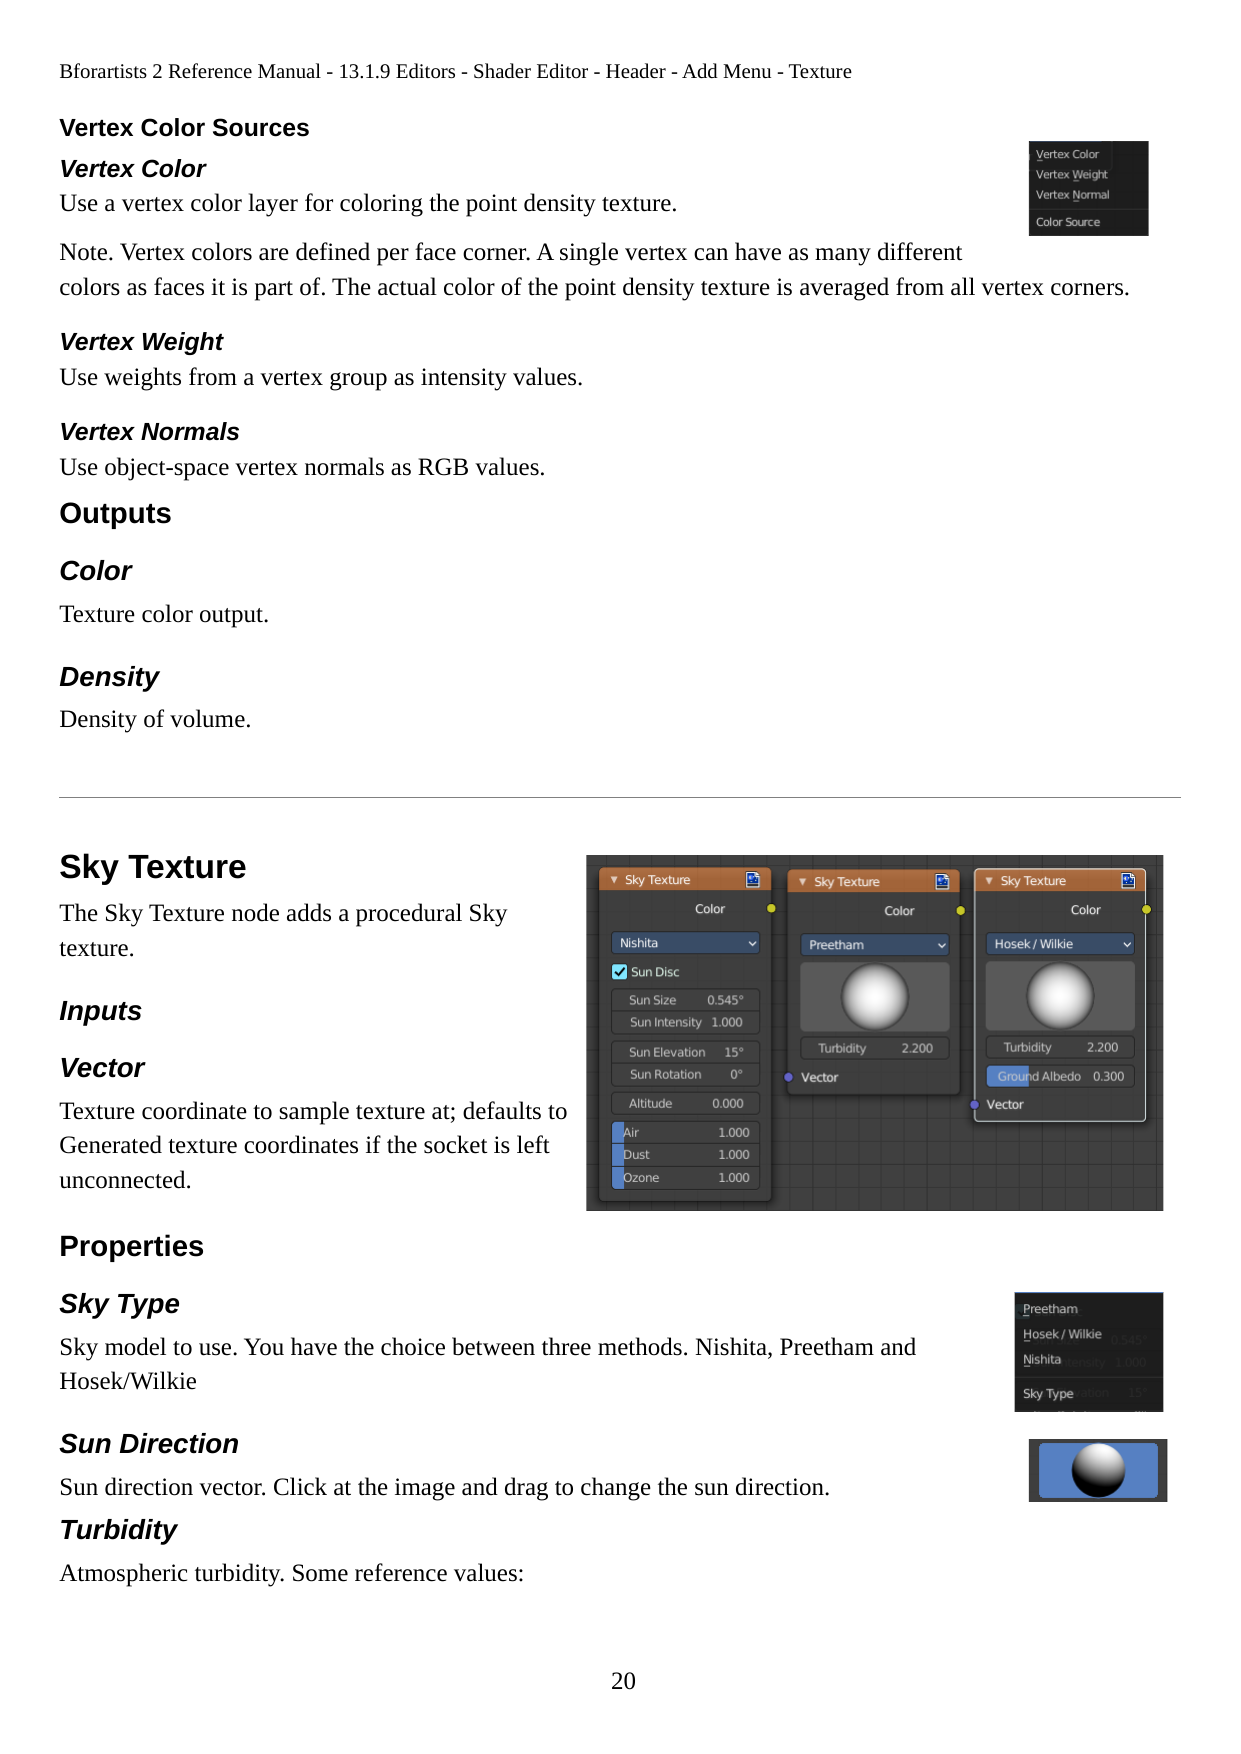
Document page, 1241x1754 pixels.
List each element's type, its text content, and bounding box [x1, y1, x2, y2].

text Density of volume. [59, 704, 1181, 733]
picture [1028, 141, 1149, 236]
text Note. Vertex colors are defined per face corner. A single vertex can have as many different colors as faces it is part of. The actual color of the point density texture is averaged from all vertex corners. [59, 237, 1181, 301]
subtitle Color [59, 554, 1181, 586]
subtitle [1164, 1051, 1181, 1083]
subtitle Sky Type [59, 1287, 1181, 1319]
text The Sky Texture node adds a procedural Sky texture. [59, 898, 586, 962]
text Use object-space vertex normals as RGB values. [59, 452, 1181, 481]
subtitle Density [59, 660, 1181, 692]
subtitle Vertex Normals [59, 417, 1181, 446]
text Texture coordinate to sample texture at; defaults to Generated texture coordinates if the socket is left unconnected. [59, 1096, 586, 1193]
text Use a vertex color layer for coloring the point density texture. [59, 188, 1028, 217]
subtitle [1164, 994, 1181, 1026]
subtitle [1149, 154, 1181, 182]
picture [1014, 1292, 1164, 1412]
subtitle Sky Texture [59, 847, 1181, 886]
subtitle Vertex Color Sources [59, 113, 1181, 141]
text [1164, 898, 1181, 962]
picture [1028, 1439, 1168, 1502]
subtitle Vertex Weight [59, 327, 1181, 356]
text Texture color output. [59, 599, 1181, 627]
subtitle Vector [59, 1051, 586, 1083]
subtitle Vertex Color [59, 154, 1028, 182]
text Atmospheric turbidity. Some reference values: [59, 1558, 1181, 1586]
subtitle Properties [59, 1228, 1181, 1262]
text Use weights from a vertex group as intensity values. [59, 362, 1181, 391]
picture [586, 855, 1164, 1211]
text Sky model to use. You have the choice between three methods. Nishita, Preetham and Hosek/Wilkie [59, 1332, 1014, 1395]
subtitle Turbidity [59, 1513, 1181, 1545]
text Sun direction vector. Click at the image and drag to change the sun direction. [59, 1472, 1028, 1501]
subtitle Inputs [59, 994, 586, 1026]
subtitle Outputs [59, 496, 1181, 529]
subtitle Sun Direction [59, 1428, 1181, 1459]
